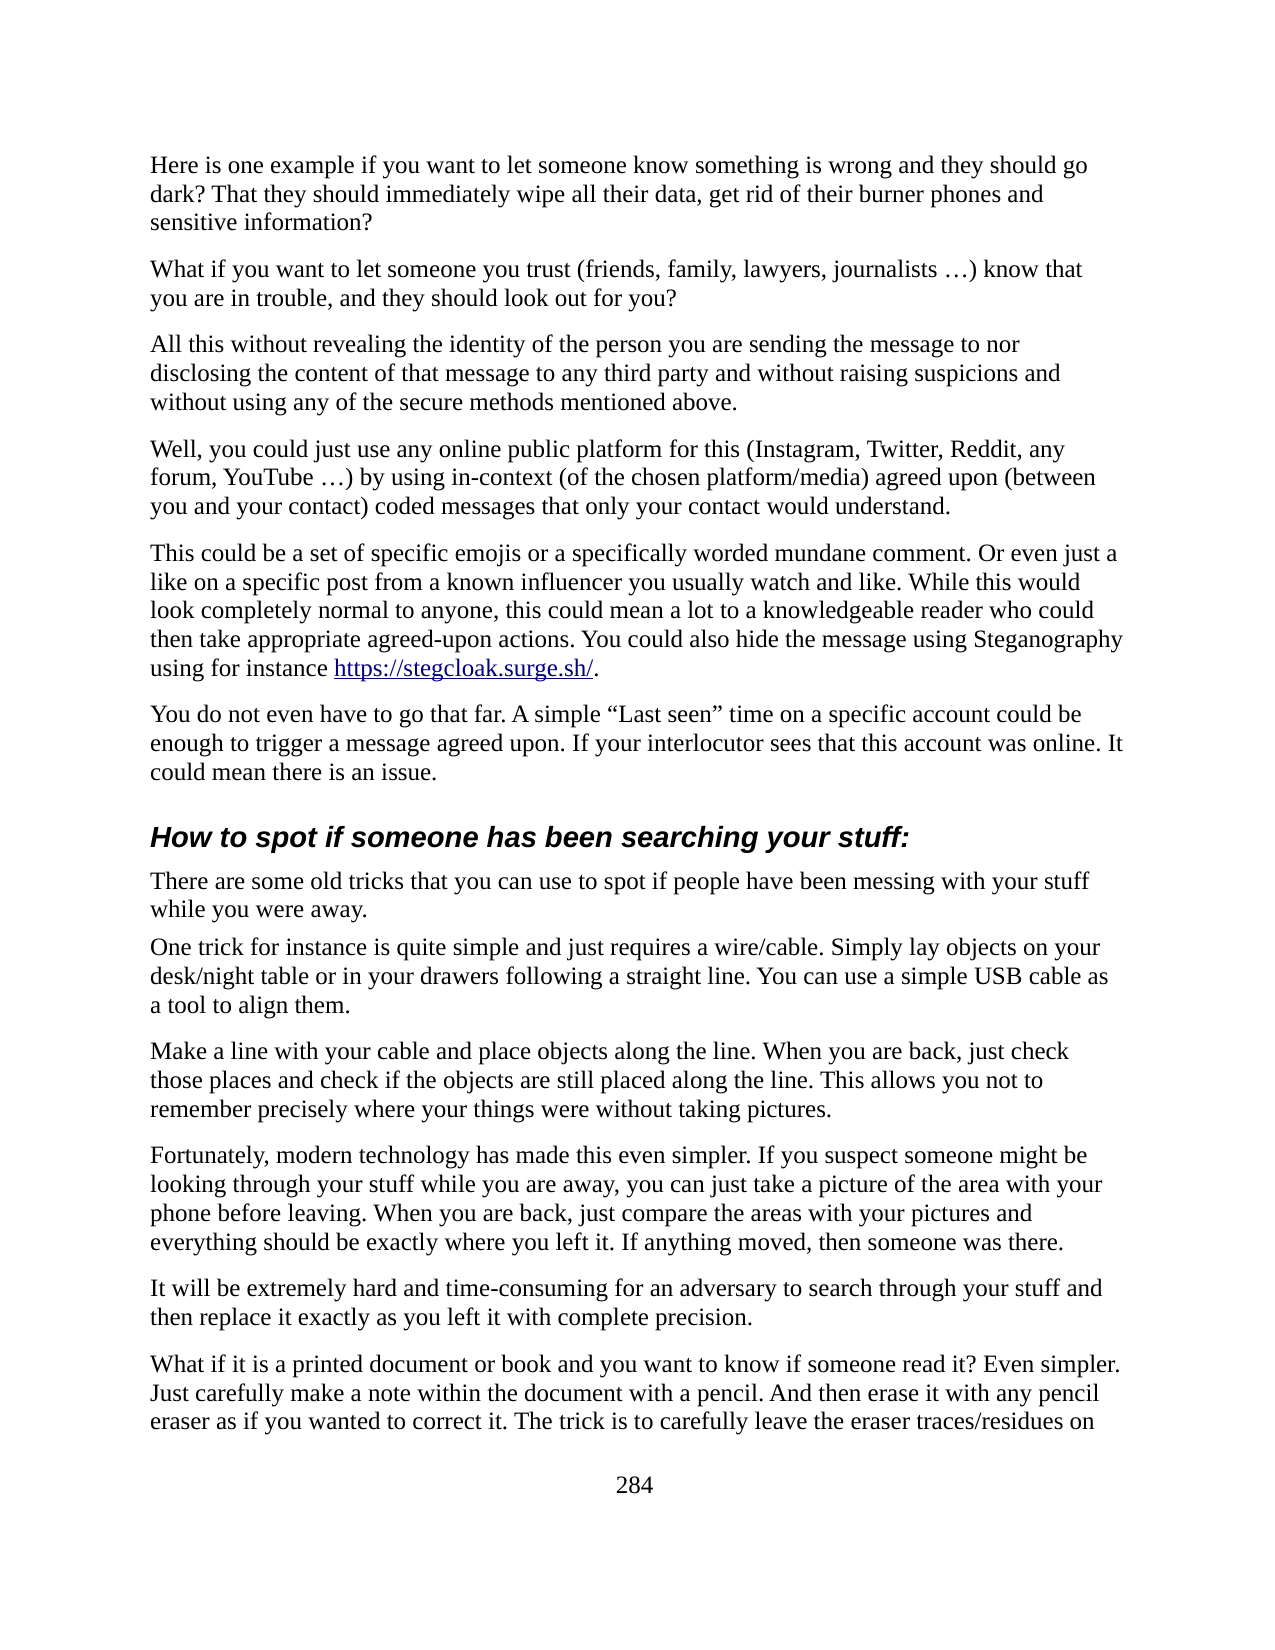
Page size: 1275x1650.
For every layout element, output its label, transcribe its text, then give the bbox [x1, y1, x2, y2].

text What if it is a printed document or book and you want to know if someone read it? Even simpler. Just carefully make a note within the document with a pencil. And then erase it with any pencil eraser as if you wanted to correct it. The trick is to carefully leave the eraser traces/residues on [150, 1349, 1125, 1435]
text Fortunately, modern technology has made this even simpler. If you suspect someone might be looking through your stuff while you are away, you can just take a picture of the area with your phone before leaving. When you are back, just compare the areas with your pictures and everything should be exactly where you left it. If anything moved, then someone was there. [150, 1141, 1125, 1256]
text You do not even have to go that far. A simple “Last seen” time on a specific account could be enough to trigger a message agreed upon. If your interlocutor sees that this account was online. It could mean there is an issue. [150, 699, 1125, 786]
text Make a line with your cable and place objects along the line. When you are back, just check those places and check if the objects are still placed along the line. This allows you not to remember precisely where your things were without taking pictures. [150, 1036, 1125, 1123]
text One trick for instance is quite simple and just requires a wire/cable. Simply lay objects on your desk/night table or in your drawers following a straight line. You can use a simple USB cable as a tool to align them. [150, 932, 1125, 1018]
text Well, you could just use any online public platform for this (Instagram, Twitter, Reddit, any forum, YouTube …) by using in-context (of the chosen platform/media) agreed upon (between you and your contact) coded messages that only your contact would understand. [150, 434, 1125, 520]
subtitle How to spot if someone has been searching your stuff: [150, 820, 1125, 853]
text Here is one example if you want to let someone know something is wrong and they should go dark? That they should immediately wipe all their data, get rid of their burner phones and sensitive information? [150, 150, 1125, 236]
text All this without revealing the identity of the person you are sending the message to nor disclosing the content of that message to any third party and without raising suspicions and without using any of the secure methods mentioned above. [150, 329, 1125, 416]
text What if you want to let someone you trust (friends, family, lawyers, journalists …) know that you are in trouble, and they should look out for you? [150, 254, 1125, 312]
text It will be extremely hard and time-consuming for an adversary to search through your stuff and then replace it exactly as you left it with complete precision. [150, 1273, 1125, 1331]
text There are some old tricks that you can use to spot if people have been messing with your stuff while you were away. [150, 866, 1125, 923]
text This could be a set of specific emojis or a specifically worded mundane comment. Or even just a like on a specific post from a known influencer you usually watch and like. While this would look completely normal to anyone, this could mean a lot to a knowledgeable reader who could then take appropriate agreed-upon actions. You could also hide the message using Steganography using for instance https://stegcloak.surge.sh/. [150, 538, 1125, 682]
